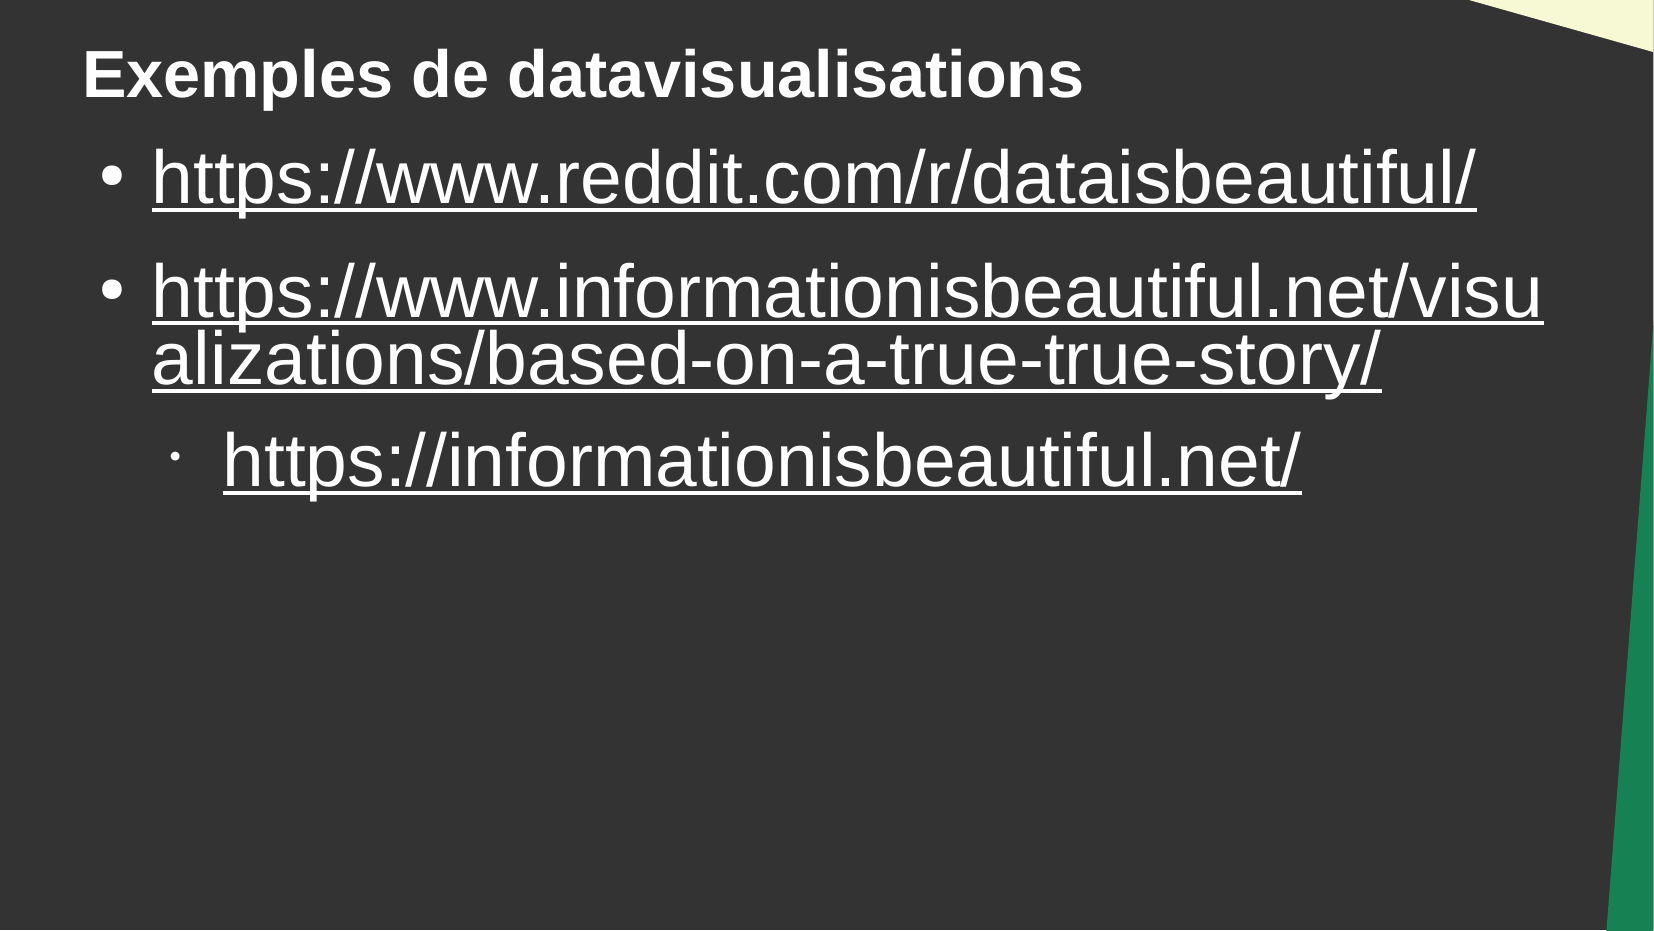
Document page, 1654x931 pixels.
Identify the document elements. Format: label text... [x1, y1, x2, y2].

text_box [1606, 315, 1654, 931]
title Exemples de datavisualisations [82, 37, 1571, 115]
text_box [1469, 0, 1654, 53]
list https://www.reddit.com/r/dataisbeautiful/ https://www.informationisbeautiful.net/visualizations/based-on-a-true-true-story/ https://informationisbeautiful.net/ [80, 135, 1560, 532]
